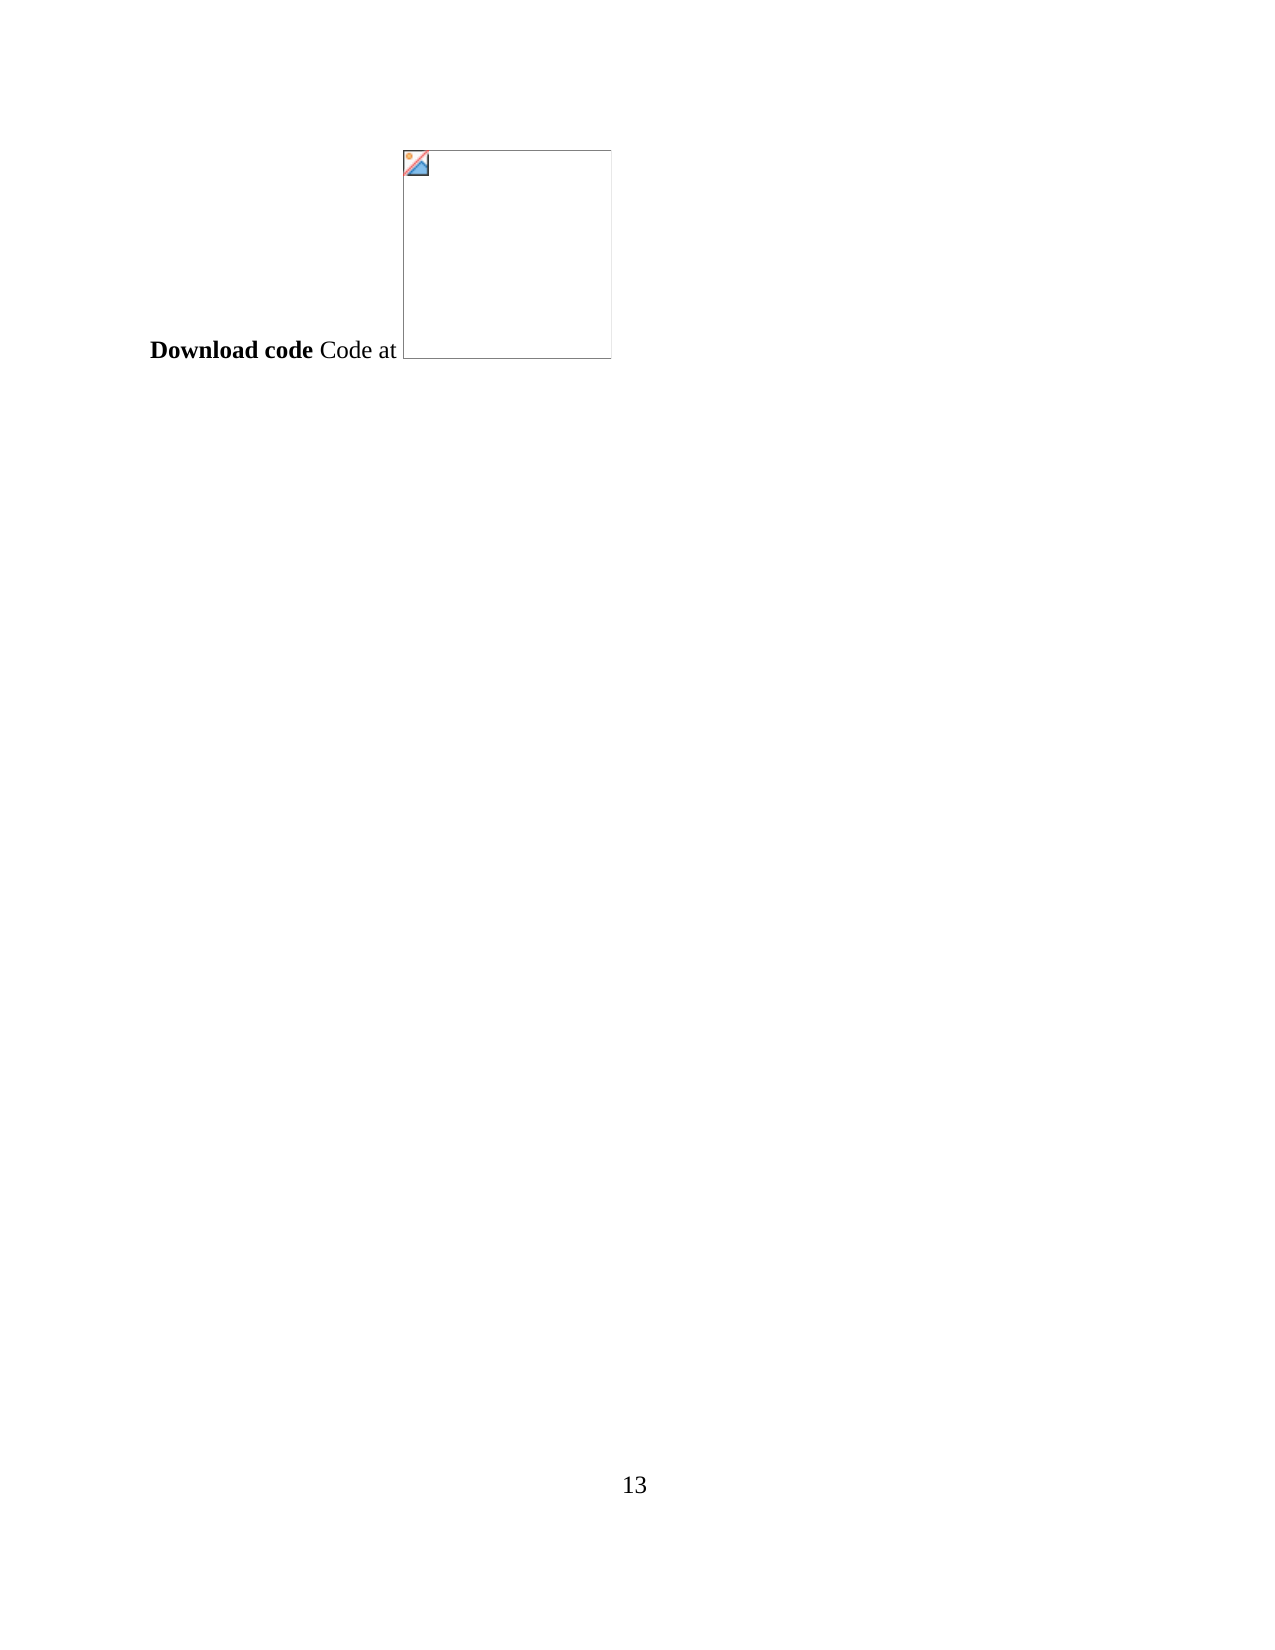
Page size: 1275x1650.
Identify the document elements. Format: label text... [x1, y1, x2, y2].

text Download code Code at [150, 150, 1125, 364]
